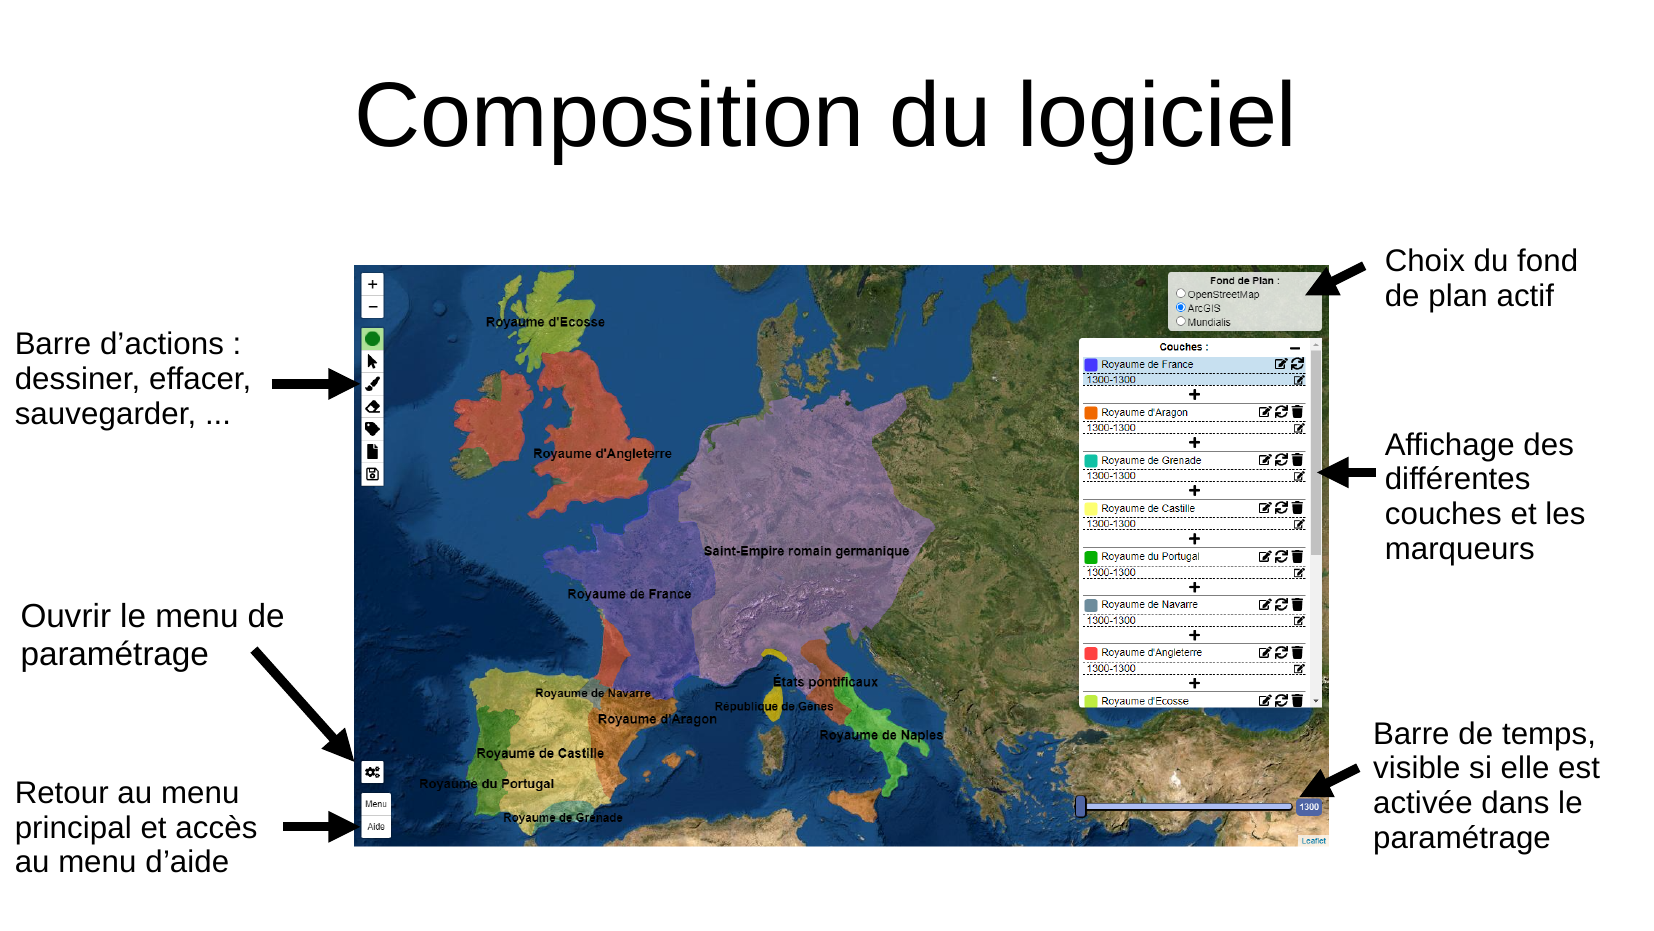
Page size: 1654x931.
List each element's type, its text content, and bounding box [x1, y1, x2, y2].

text_box Retour au menu principal et accès au menu d’aide [0, 767, 296, 887]
text_box Affichage des différentes couches et les marqueurs [1370, 419, 1636, 574]
title Composition du logiciel [82, 37, 1571, 193]
picture [354, 265, 1329, 849]
text_box Choix du fond de plan actif [1370, 236, 1607, 321]
text_box Barre de temps, visible si elle est activée dans le paramétrage [1358, 708, 1654, 863]
text_box Barre d’actions : dessiner, effacer, sauvegarder, ... [0, 319, 296, 443]
text_box Ouvrir le menu de paramétrage [5, 590, 420, 680]
